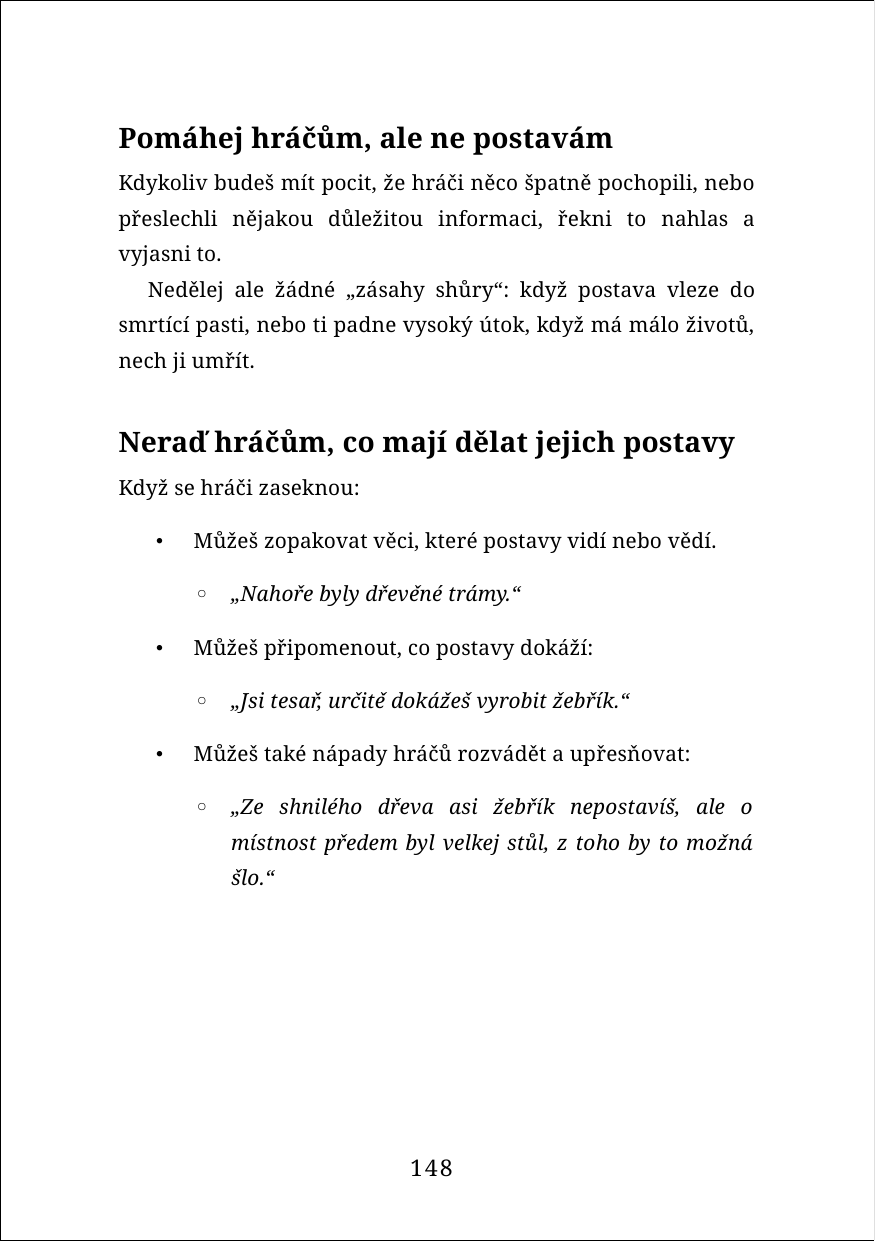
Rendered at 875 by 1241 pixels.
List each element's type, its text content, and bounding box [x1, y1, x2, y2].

list Můžeš také nápady hráčů rozvádět a upřesňovat: [156, 739, 756, 767]
list Můžeš zopakovat věci, které postavy vidí nebo vědí. [156, 526, 756, 554]
list Můžeš připomenout, co postavy dokáží: [156, 633, 756, 661]
text Když se hráči zaseknou: [118, 473, 756, 501]
list „Nahoře byly dřevěné trámy.“ [193, 579, 756, 608]
text Kdykoliv budeš mít pocit, že hráči něco špatně pochopili, nebo přeslechli nějakou důležitou informaci, řekni to nahlas a vyjasni to. Nedělej ale žádné „zásahy shůry“: když postava vleze do smrtící pasti, nebo ti padne vysoký útok, když má málo životů, nech ji umřít. [118, 168, 756, 374]
list „Jsi tesař, určitě dokážeš vyrobit žebřík.“ [193, 686, 756, 714]
list „Ze shnilého dřeva asi žebřík nepostavíš, ale o místnost předem byl velkej stůl, z toho by to možná šlo.“ [193, 792, 756, 892]
subtitle Neraď hráčům, co mají dělat jejich postavy [118, 423, 756, 461]
subtitle Pomáhej hráčům, ale ne postavám [118, 118, 756, 157]
